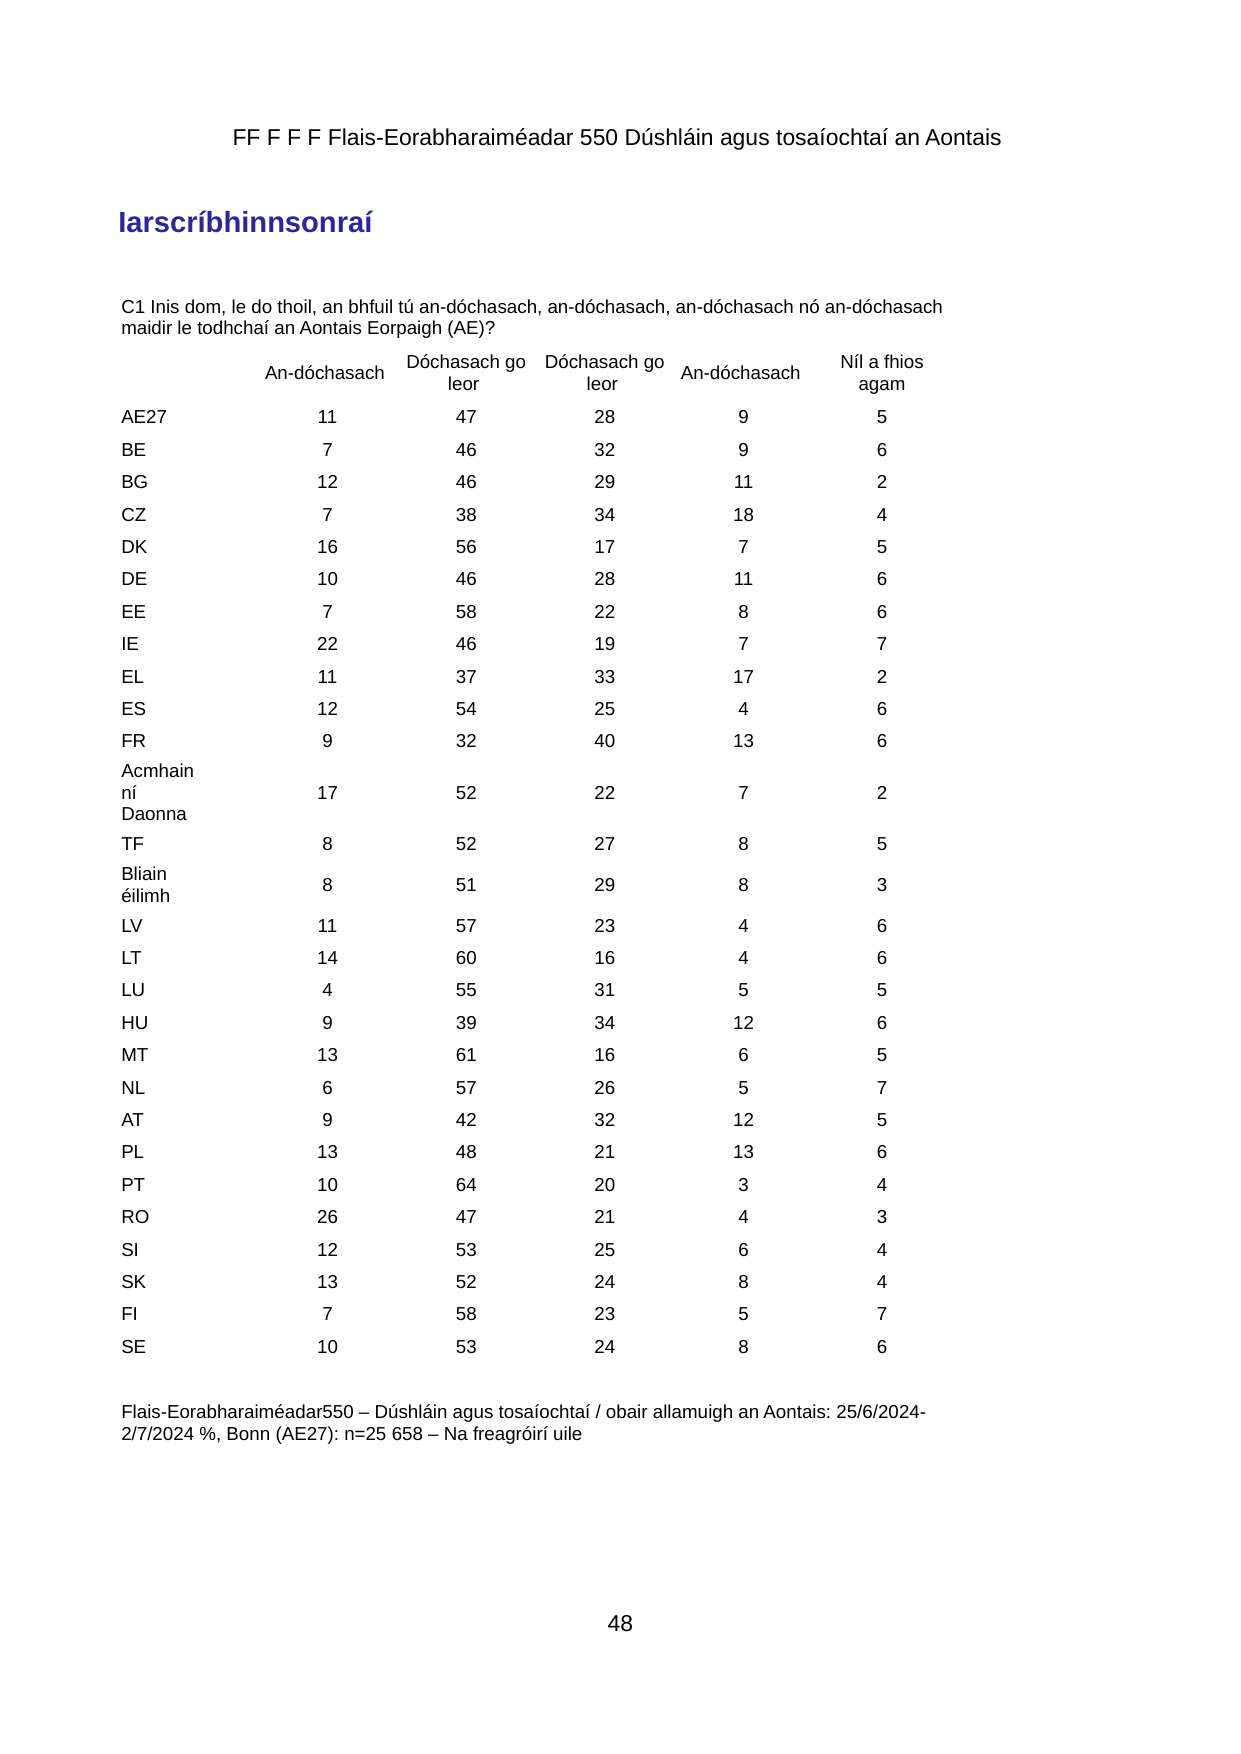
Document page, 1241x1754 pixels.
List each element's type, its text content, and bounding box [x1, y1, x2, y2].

table_cell PT [118, 1168, 202, 1201]
table_cell [202, 1363, 258, 1395]
table_cell SI [118, 1233, 202, 1265]
table_cell 17 [674, 660, 812, 692]
table_cell 37 [397, 660, 535, 692]
table_cell 3 [813, 1201, 951, 1233]
table_cell 12 [674, 1104, 812, 1136]
table_header C1 Inis dom, le do thoil, an bhfuil tú an-dóchasach, an-dóchasach, an-dóchasach nó an-dóchasach maidir le todhchaí an Aontais Eorpaigh (AE)? [118, 289, 951, 345]
table_cell DK [118, 530, 202, 563]
table_cell 5 [813, 530, 951, 563]
table_cell LU [118, 974, 202, 1006]
table_cell CZ [118, 498, 202, 530]
table_cell 3 [813, 860, 951, 909]
table_cell 28 [535, 401, 674, 433]
table_cell 22 [535, 595, 674, 628]
table_cell 9 [258, 725, 397, 757]
table_cell 7 [258, 595, 397, 628]
table_cell 5 [674, 974, 812, 1006]
table_cell 52 [397, 828, 535, 860]
table_cell 8 [674, 595, 812, 628]
table_cell FI [118, 1298, 202, 1330]
table_cell 13 [674, 725, 812, 757]
table_cell [202, 1265, 258, 1298]
table_cell 19 [535, 628, 674, 660]
table_cell 9 [674, 401, 812, 433]
table_cell 13 [258, 1265, 397, 1298]
table_cell [202, 974, 258, 1006]
table_cell 47 [397, 1201, 535, 1233]
table_cell 21 [535, 1201, 674, 1233]
table_cell SE [118, 1330, 202, 1363]
table_cell 29 [535, 860, 674, 909]
table_cell 57 [397, 1071, 535, 1103]
table_cell 4 [674, 693, 812, 725]
table_cell Flais-Eorabharaiméadar550 – Dúshláin agus tosaíochtaí / obair allamuigh an Aontais: 25/6/2024-2/7/2024 %, Bonn (AE27): n=25 658 – Na freagróirí uile [118, 1395, 951, 1451]
table_cell 29 [535, 466, 674, 498]
table_cell 58 [397, 1298, 535, 1330]
table_cell 6 [813, 941, 951, 974]
table_cell 8 [674, 860, 812, 909]
table_cell 4 [813, 498, 951, 530]
table_cell 64 [397, 1168, 535, 1201]
table_cell [202, 466, 258, 498]
table_cell 8 [258, 828, 397, 860]
table_cell 46 [397, 563, 535, 595]
table_cell HU [118, 1006, 202, 1039]
table_cell 38 [397, 498, 535, 530]
table_cell AE27 [118, 401, 202, 433]
table_cell LV [118, 909, 202, 941]
table_cell 9 [674, 433, 812, 466]
table_cell 32 [397, 725, 535, 757]
table_cell 13 [258, 1039, 397, 1071]
table_cell [202, 909, 258, 941]
table_cell [202, 1071, 258, 1103]
table_cell 46 [397, 466, 535, 498]
table_cell EL [118, 660, 202, 692]
table_cell PL [118, 1136, 202, 1168]
table_cell 5 [674, 1071, 812, 1103]
table_cell [202, 1201, 258, 1233]
table_cell BG [118, 466, 202, 498]
table_cell 61 [397, 1039, 535, 1071]
table_cell MT [118, 1039, 202, 1071]
table_cell 32 [535, 1104, 674, 1136]
table_cell 14 [258, 941, 397, 974]
table_cell 4 [813, 1233, 951, 1265]
table_cell TF [118, 828, 202, 860]
table_cell 5 [674, 1298, 812, 1330]
table_cell 2 [813, 660, 951, 692]
table_cell NL [118, 1071, 202, 1103]
table_cell 34 [535, 498, 674, 530]
table_cell 4 [674, 909, 812, 941]
table_cell 27 [535, 828, 674, 860]
table_cell 17 [535, 530, 674, 563]
table_cell BE [118, 433, 202, 466]
table_cell 31 [535, 974, 674, 1006]
table_cell 6 [674, 1039, 812, 1071]
table_cell 11 [258, 401, 397, 433]
table_cell 57 [397, 909, 535, 941]
table_cell 55 [397, 974, 535, 1006]
table_cell 7 [258, 498, 397, 530]
table_cell 23 [535, 909, 674, 941]
table_cell 51 [397, 860, 535, 909]
table_cell [202, 433, 258, 466]
table_cell 6 [813, 433, 951, 466]
table_cell 16 [535, 941, 674, 974]
table_cell [397, 1363, 535, 1395]
table_cell DE [118, 563, 202, 595]
table_cell [202, 660, 258, 692]
table_cell 13 [258, 1136, 397, 1168]
table_cell [202, 757, 258, 828]
table_cell 58 [397, 595, 535, 628]
table_cell RO [118, 1201, 202, 1233]
table_cell [813, 1363, 951, 1395]
table_cell [202, 1006, 258, 1039]
table_cell [202, 941, 258, 974]
table_cell [202, 1039, 258, 1071]
table_cell 9 [258, 1006, 397, 1039]
table_cell 6 [813, 909, 951, 941]
table_cell 13 [674, 1136, 812, 1168]
table_cell 7 [813, 1298, 951, 1330]
table_cell [202, 1233, 258, 1265]
table_cell 8 [258, 860, 397, 909]
table_cell 6 [813, 725, 951, 757]
table_cell 40 [535, 725, 674, 757]
table_cell 8 [674, 1265, 812, 1298]
table_cell 6 [813, 1136, 951, 1168]
table_cell [118, 1363, 202, 1395]
table_cell 12 [258, 466, 397, 498]
table_cell 48 [397, 1136, 535, 1168]
table_cell 10 [258, 563, 397, 595]
table_cell 4 [674, 1201, 812, 1233]
table_cell 42 [397, 1104, 535, 1136]
table_cell 32 [535, 433, 674, 466]
table_cell 17 [258, 757, 397, 828]
table_cell [258, 1363, 397, 1395]
table_cell Dóchasach go leor [397, 345, 535, 401]
table_cell 4 [258, 974, 397, 1006]
table_cell [202, 1298, 258, 1330]
table_cell [202, 725, 258, 757]
table_cell 6 [813, 1006, 951, 1039]
table_cell [202, 1168, 258, 1201]
table_cell 21 [535, 1136, 674, 1168]
table_cell 22 [535, 757, 674, 828]
table_cell 16 [535, 1039, 674, 1071]
table_cell [202, 563, 258, 595]
table_cell [202, 1330, 258, 1363]
table_cell 7 [674, 628, 812, 660]
table_cell 6 [813, 563, 951, 595]
table_cell [202, 401, 258, 433]
table_cell [674, 1363, 812, 1395]
table_cell LT [118, 941, 202, 974]
table_cell 47 [397, 401, 535, 433]
table_cell 6 [813, 693, 951, 725]
table_cell 6 [813, 595, 951, 628]
table_cell 34 [535, 1006, 674, 1039]
table_cell [202, 628, 258, 660]
table_cell 12 [258, 693, 397, 725]
table_cell 7 [674, 757, 812, 828]
table_cell 53 [397, 1330, 535, 1363]
table_cell AT [118, 1104, 202, 1136]
table_cell 7 [674, 530, 812, 563]
table_cell EE [118, 595, 202, 628]
table_cell Acmhainní Daonna [118, 757, 202, 828]
table_cell 54 [397, 693, 535, 725]
table_cell 6 [674, 1233, 812, 1265]
table_cell 8 [674, 1330, 812, 1363]
table_cell 53 [397, 1233, 535, 1265]
table_cell 5 [813, 1039, 951, 1071]
table_cell FR [118, 725, 202, 757]
table_cell [202, 345, 258, 401]
table_cell 24 [535, 1265, 674, 1298]
table_cell 5 [813, 974, 951, 1006]
table_cell 8 [674, 828, 812, 860]
table_cell 7 [258, 1298, 397, 1330]
table_cell 10 [258, 1330, 397, 1363]
table_cell 7 [813, 628, 951, 660]
table_cell 28 [535, 563, 674, 595]
table_cell [118, 345, 202, 401]
table_cell An-dóchasach [674, 345, 812, 401]
table_cell Dóchasach go leor [535, 345, 674, 401]
table_cell [202, 828, 258, 860]
table_cell 4 [674, 941, 812, 974]
table_cell 4 [813, 1168, 951, 1201]
table_cell [202, 498, 258, 530]
table_cell 2 [813, 757, 951, 828]
table_cell 39 [397, 1006, 535, 1039]
table_cell 5 [813, 401, 951, 433]
table_cell 26 [258, 1201, 397, 1233]
table_cell [202, 530, 258, 563]
table_cell [202, 693, 258, 725]
table_cell [535, 1363, 674, 1395]
table_cell 16 [258, 530, 397, 563]
table_cell 22 [258, 628, 397, 660]
table_cell [202, 1136, 258, 1168]
table_cell 2 [813, 466, 951, 498]
table_cell An-dóchasach [258, 345, 397, 401]
table_cell 60 [397, 941, 535, 974]
table_cell 11 [674, 466, 812, 498]
table_cell [202, 595, 258, 628]
table_cell ES [118, 693, 202, 725]
table_cell 6 [813, 1330, 951, 1363]
table_cell 10 [258, 1168, 397, 1201]
table_cell 20 [535, 1168, 674, 1201]
table_cell Bliain éilimh [118, 860, 202, 909]
table_cell 26 [535, 1071, 674, 1103]
table_cell 12 [674, 1006, 812, 1039]
table_cell 7 [813, 1071, 951, 1103]
table_cell 5 [813, 1104, 951, 1136]
table_cell 7 [258, 433, 397, 466]
table_cell 25 [535, 1233, 674, 1265]
subtitle Iarscríbhinnsonraí [118, 205, 1122, 238]
table_cell 11 [258, 909, 397, 941]
table_cell 4 [813, 1265, 951, 1298]
table_cell 23 [535, 1298, 674, 1330]
table_cell 33 [535, 660, 674, 692]
table_cell SK [118, 1265, 202, 1298]
table_cell 56 [397, 530, 535, 563]
table_cell 3 [674, 1168, 812, 1201]
table_cell 25 [535, 693, 674, 725]
table_cell 46 [397, 433, 535, 466]
table_cell [202, 860, 258, 909]
table_cell 18 [674, 498, 812, 530]
table_cell 52 [397, 1265, 535, 1298]
table_cell 11 [258, 660, 397, 692]
table_cell 9 [258, 1104, 397, 1136]
table_cell IE [118, 628, 202, 660]
table_cell 5 [813, 828, 951, 860]
table_cell 46 [397, 628, 535, 660]
table_cell 24 [535, 1330, 674, 1363]
table_cell 6 [258, 1071, 397, 1103]
table_cell 52 [397, 757, 535, 828]
table_cell Níl a fhios agam [813, 345, 951, 401]
table_cell 12 [258, 1233, 397, 1265]
table_cell [202, 1104, 258, 1136]
table_cell 11 [674, 563, 812, 595]
